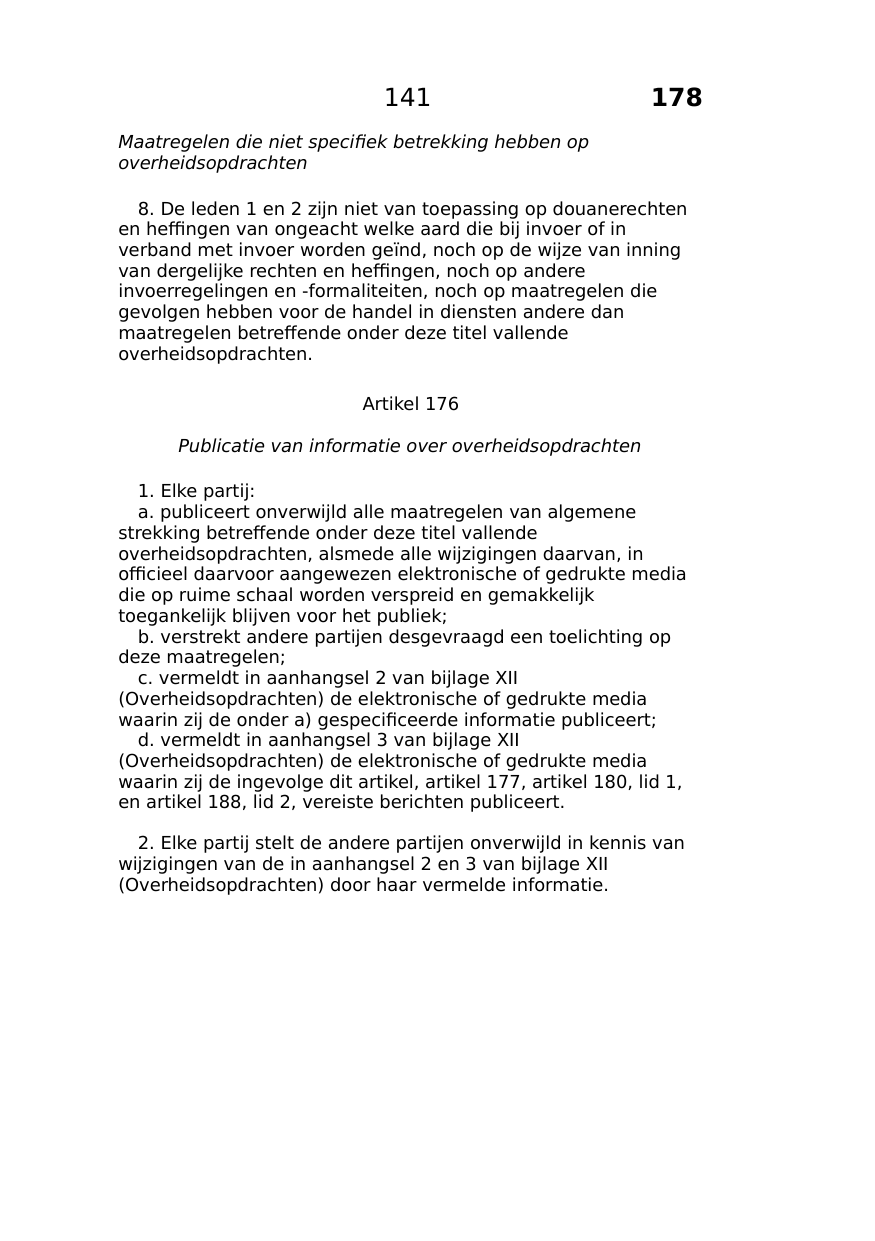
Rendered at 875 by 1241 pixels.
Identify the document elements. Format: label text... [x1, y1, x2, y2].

text b. verstrekt andere partijen desgevraagd een toelichting op deze maatregelen; [118, 626, 703, 668]
text d. vermeldt in aanhangsel 3 van bijlage XII (Overheidsopdrachten) de elektronische of gedrukte media waarin zij de ingevolge dit artikel, artikel 177, artikel 180, lid 1, en artikel 188, lid 2, vereiste berichten publiceert. [118, 730, 703, 813]
text a. publiceert onverwijld alle maatregelen van algemene strekking betreffende onder deze titel vallende overheidsopdrachten, alsmede alle wijzigingen daarvan, in officieel daarvoor aangewezen elektronische of gedrukte media die op ruime schaal worden verspreid en gemakkelijk toegankelijk blijven voor het publiek; [118, 502, 703, 626]
text 1. Elke partij: [118, 481, 703, 502]
text 8. De leden 1 en 2 zijn niet van toepassing op douanerechten en heffingen van ongeacht welke aard die bij invoer of in verband met invoer worden geïnd, noch op de wijze van inning van dergelijke rechten en heffingen, noch op andere invoerregelingen en -formaliteiten, noch op maatregelen die gevolgen hebben voor de handel in diensten andere dan maatregelen betreffende onder deze titel vallende overheidsopdrachten. [118, 198, 703, 364]
text c. vermeldt in aanhangsel 2 van bijlage XII (Overheidsopdrachten) de elektronische of gedrukte media waarin zij de onder a) gespecificeerde informatie publiceert; [118, 668, 703, 730]
subtitle Maatregelen die niet specifiek betrekking hebben op overheidsopdrachten [118, 132, 703, 173]
subtitle Artikel 176 Publicatie van informatie over overheidsopdrachten [118, 394, 703, 456]
text 2. Elke partij stelt de andere partijen onverwijld in kennis van wijzigingen van de in aanhangsel 2 en 3 van bijlage XII (Overheidsopdrachten) door haar vermelde informatie. [118, 833, 703, 895]
